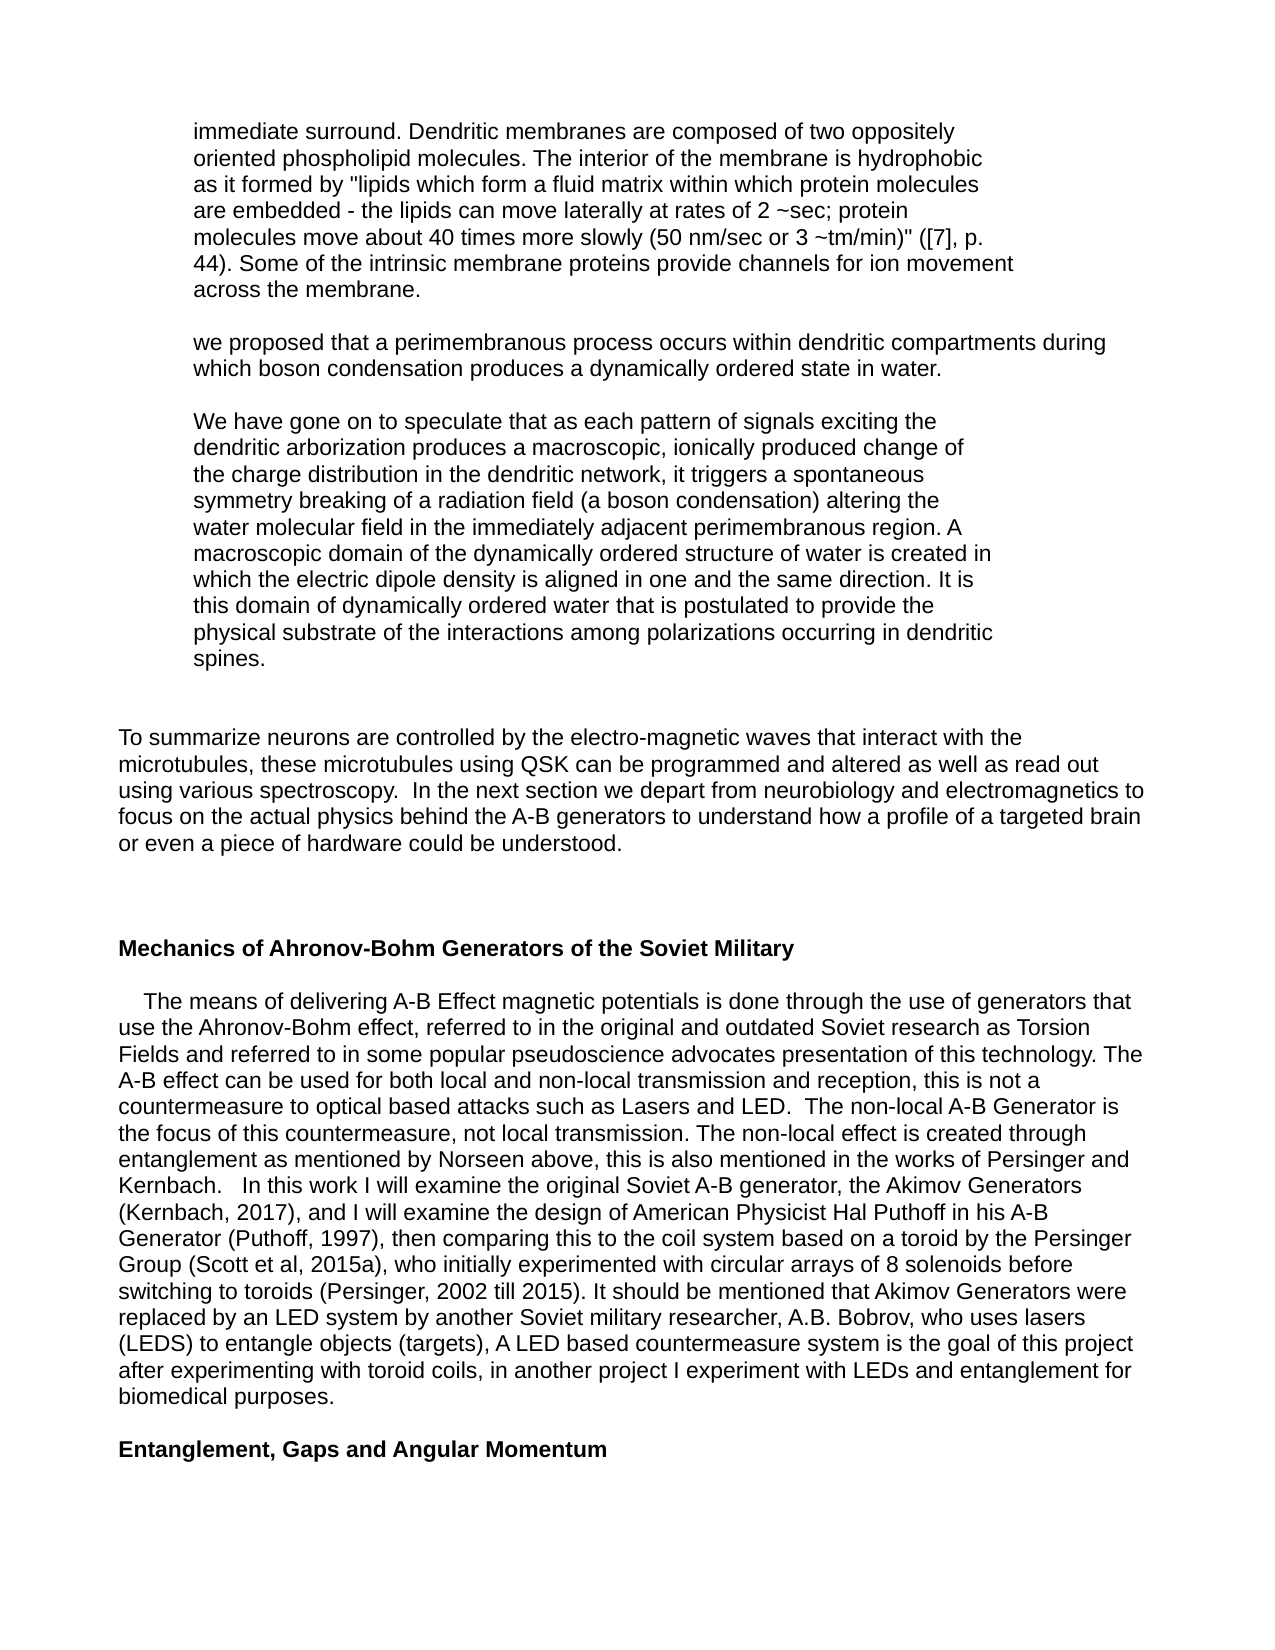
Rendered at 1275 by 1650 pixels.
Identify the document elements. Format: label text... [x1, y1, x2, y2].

text we proposed that a perimembranous process occurs within dendritic compartments during which boson condensation produces a dynamically ordered state in water. [193, 329, 1157, 382]
text dendritic arborization produces a macroscopic, ionically produced change of [193, 434, 1157, 461]
text To summarize neurons are controlled by the electro-magnetic waves that interact with the microtubules, these microtubules using QSK can be programmed and altered as well as read out using various spectroscopy. In the next section we depart from neurobiology and electromagnetics to focus on the actual physics behind the A-B generators to understand how a profile of a targeted brain or even a piece of hardware could be understood. [118, 724, 1157, 856]
text which the electric dipole density is aligned in one and the same direction. It is [193, 566, 1157, 592]
text spines. [193, 645, 1157, 672]
text physical substrate of the interactions among polarizations occurring in dendritic [193, 619, 1157, 645]
text The means of delivering A-B Effect magnetic potentials is done through the use of generators that use the Ahronov-Bohm effect, referred to in the original and outdated Soviet research as Torsion Fields and referred to in some popular pseudoscience advocates presentation of this technology. The A-B effect can be used for both local and non-local transmission and reception, this is not a countermeasure to optical based attacks such as Lasers and LED. The non-local A-B Generator is the focus of this countermeasure, not local transmission. The non-local effect is created through entanglement as mentioned by Norseen above, this is also mentioned in the works of Persinger and Kernbach. In this work I will examine the original Soviet A-B generator, the Akimov Generators (Kernbach, 2017), and I will examine the design of American Physicist Hal Puthoff in his A-B Generator (Puthoff, 1997), then comparing this to the coil system based on a toroid by the Persinger Group (Scott et al, 2015a), who initially experimented with circular arrays of 8 solenoids before switching to toroids (Persinger, 2002 till 2015). It should be mentioned that Akimov Generators were replaced by an LED system by another Soviet military researcher, A.B. Bobrov, who uses lasers (LEDS) to entangle objects (targets), A LED based countermeasure system is the goal of this project after experimenting with toroid coils, in another project I experiment with LEDs and entanglement for biomedical purposes. [118, 988, 1157, 1409]
text symmetry breaking of a radiation field (a boson condensation) altering the [193, 487, 1157, 513]
text macroscopic domain of the dynamically ordered structure of water is created in [193, 540, 1157, 566]
text the charge distribution in the dendritic network, it triggers a spontaneous [193, 461, 1157, 487]
text molecules move about 40 times more slowly (50 nm/sec or 3 ~tm/min)" ([7], p. [193, 223, 1157, 250]
text water molecular field in the immediately adjacent perimembranous region. A [193, 513, 1157, 540]
text We have gone on to speculate that as each pattern of signals exciting the [193, 408, 1157, 434]
text Entanglement, Gaps and Angular Momentum [118, 1436, 1157, 1462]
text across the membrane. [193, 276, 1157, 303]
text immediate surround. Dendritic membranes are composed of two oppositely [193, 118, 1157, 144]
text 44). Some of the intrinsic membrane proteins provide channels for ion movement [193, 250, 1157, 276]
text Mechanics of Ahronov-Bohm Generators of the Soviet Military [118, 935, 1157, 961]
text this domain of dynamically ordered water that is postulated to provide the [193, 592, 1157, 619]
text as it formed by "lipids which form a fluid matrix within which protein molecules [193, 171, 1157, 197]
text oriented phospholipid molecules. The interior of the membrane is hydrophobic [193, 144, 1157, 171]
text are embedded - the lipids can move laterally at rates of 2 ~sec; protein [193, 197, 1157, 223]
